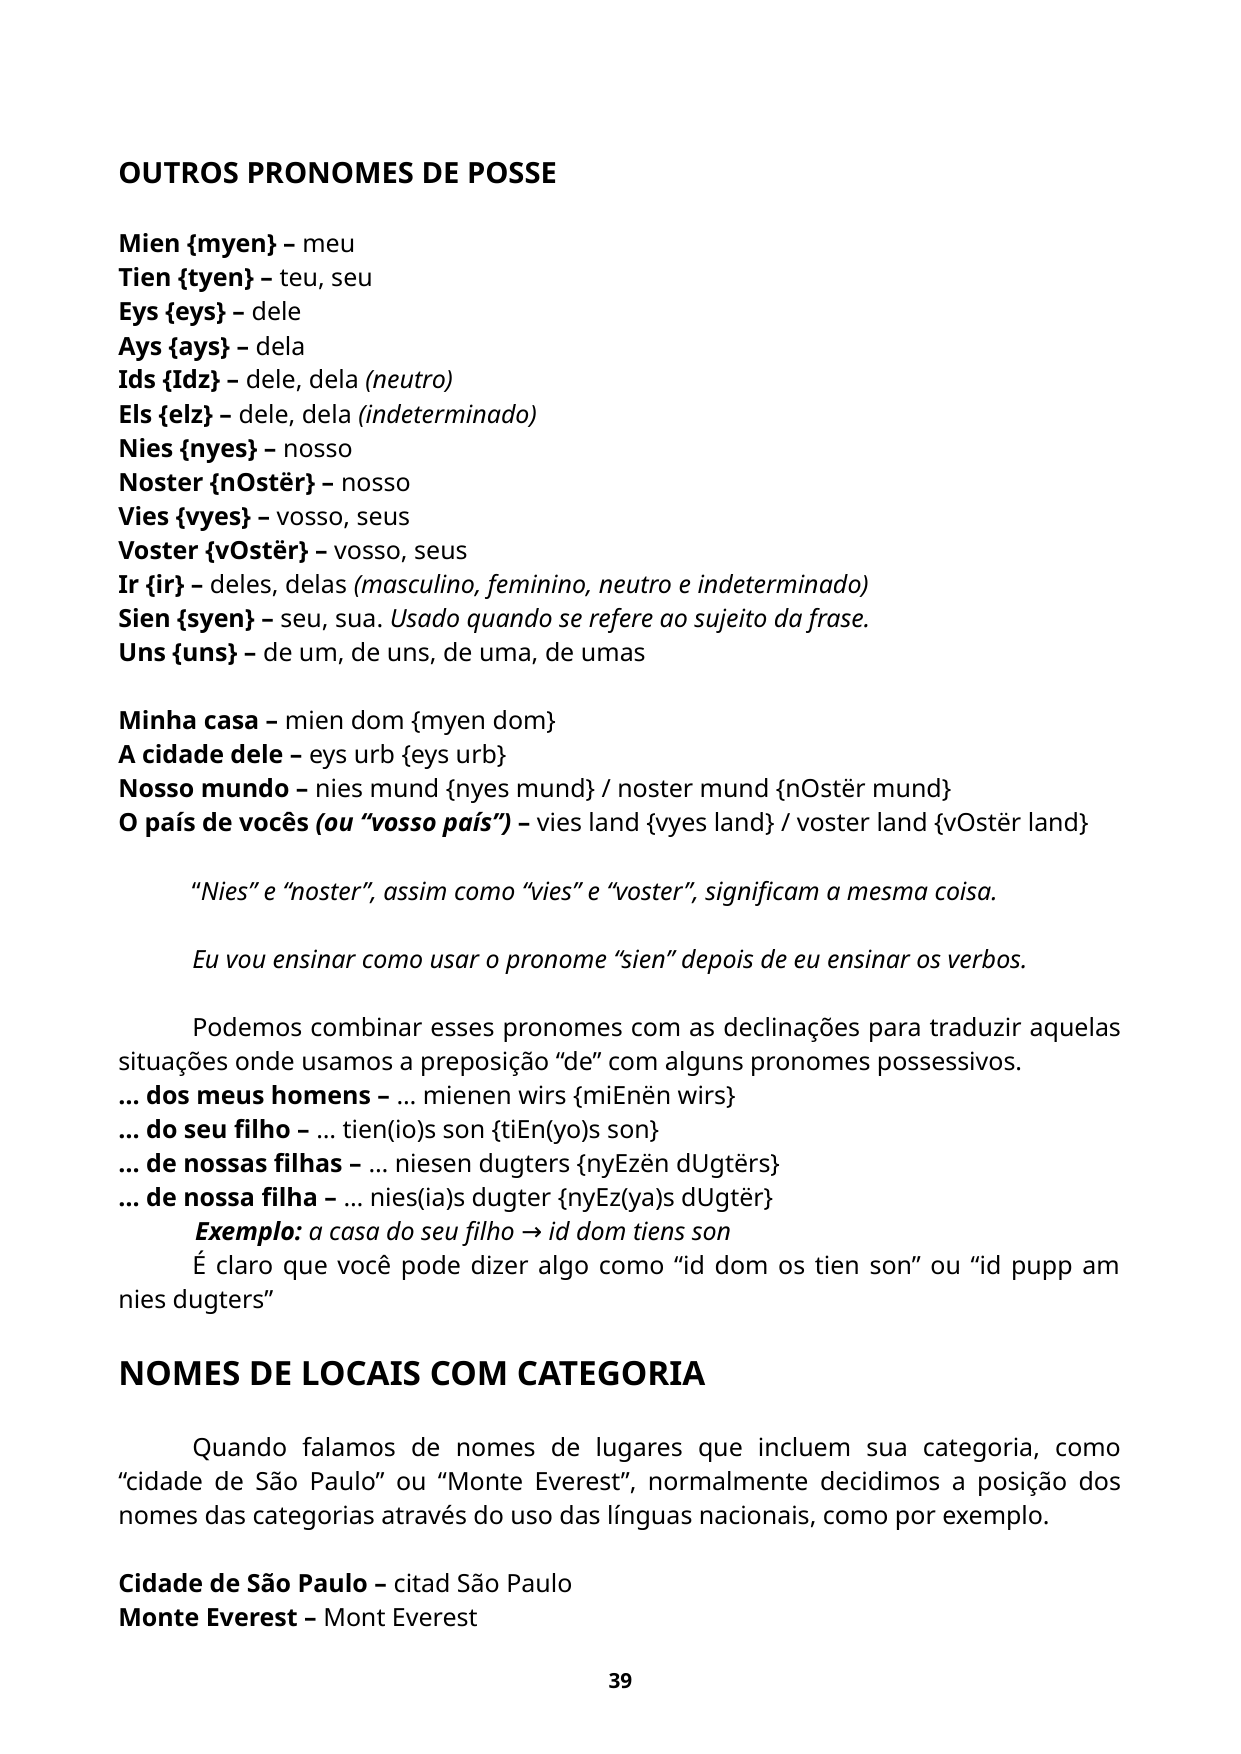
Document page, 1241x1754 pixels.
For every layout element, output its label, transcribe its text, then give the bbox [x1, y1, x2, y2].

text Voster {vOstër} – vosso, seus [118, 532, 1122, 567]
text Els {elz} – dele, dela (indeterminado) [118, 396, 1122, 430]
text … de nossa filha – … nies(ia)s dugter {nyEz(ya)s dUgtër} [118, 1180, 1122, 1214]
text Monte Everest – Mont Everest [118, 1600, 1122, 1634]
text Eu vou ensinar como usar o pronome “sien” depois de eu ensinar os verbos. [118, 941, 1122, 975]
text … dos meus homens – … mienen wirs {miEnën wirs} [118, 1077, 1122, 1112]
text Ir {ir} – deles, delas (masculino, feminino, neutro e indeterminado) [118, 567, 1122, 601]
text Cidade de São Paulo – citad São Paulo [118, 1566, 1122, 1600]
text É claro que você pode dizer algo como “id dom os tien son” ou “id pupp am nies dugters” [118, 1248, 1122, 1316]
text Mien {myen} – meu [118, 226, 1122, 260]
text “Nies” e “noster”, assim como “vies” e “voster”, significam a mesma coisa. [192, 873, 1122, 907]
subtitle NOMES DE LOCAIS COM CATEGORIA [118, 1350, 1122, 1395]
text Exemplo: a casa do seu filho → id dom tiens son [195, 1214, 1122, 1248]
text O país de vocês (ou “vosso país”) – vies land {vyes land} / voster land {vOstër land} [118, 805, 1122, 839]
text Noster {nOstër} – nosso [118, 464, 1122, 498]
text Uns {uns} – de um, de uns, de uma, de umas [118, 635, 1122, 669]
text Minha casa – mien dom {myen dom} [118, 703, 1122, 737]
text Sien {syen} – seu, sua. Usado quando se refere ao sujeito da frase. [118, 601, 1122, 635]
text Tien {tyen} – teu, seu [118, 260, 1122, 294]
text … de nossas filhas – … niesen dugters {nyEzën dUgtërs} [118, 1146, 1122, 1180]
text A cidade dele – eys urb {eys urb} [118, 737, 1122, 771]
text Ays {ays} – dela [118, 328, 1122, 362]
text Quando falamos de nomes de lugares que incluem sua categoria, como “cidade de São Paulo” ou “Monte Everest”, normalmente decidimos a posição dos nomes das categorias através do uso das línguas nacionais, como por exemplo. [118, 1429, 1122, 1532]
text Eys {eys} – dele [118, 294, 1122, 328]
subtitle OUTROS PRONOMES DE POSSE [118, 152, 1122, 192]
text … do seu filho – … tien(io)s son {tiEn(yo)s son} [118, 1112, 1122, 1146]
text Podemos combinar esses pronomes com as declinações para traduzir aquelas situações onde usamos a preposição “de” com alguns pronomes possessivos. [118, 1009, 1122, 1077]
text Nies {nyes} – nosso [118, 430, 1122, 464]
text Vies {vyes} – vosso, seus [118, 498, 1122, 532]
text Nosso mundo – nies mund {nyes mund} / noster mund {nOstër mund} [118, 771, 1122, 805]
text Ids {Idz} – dele, dela (neutro) [118, 362, 1122, 396]
